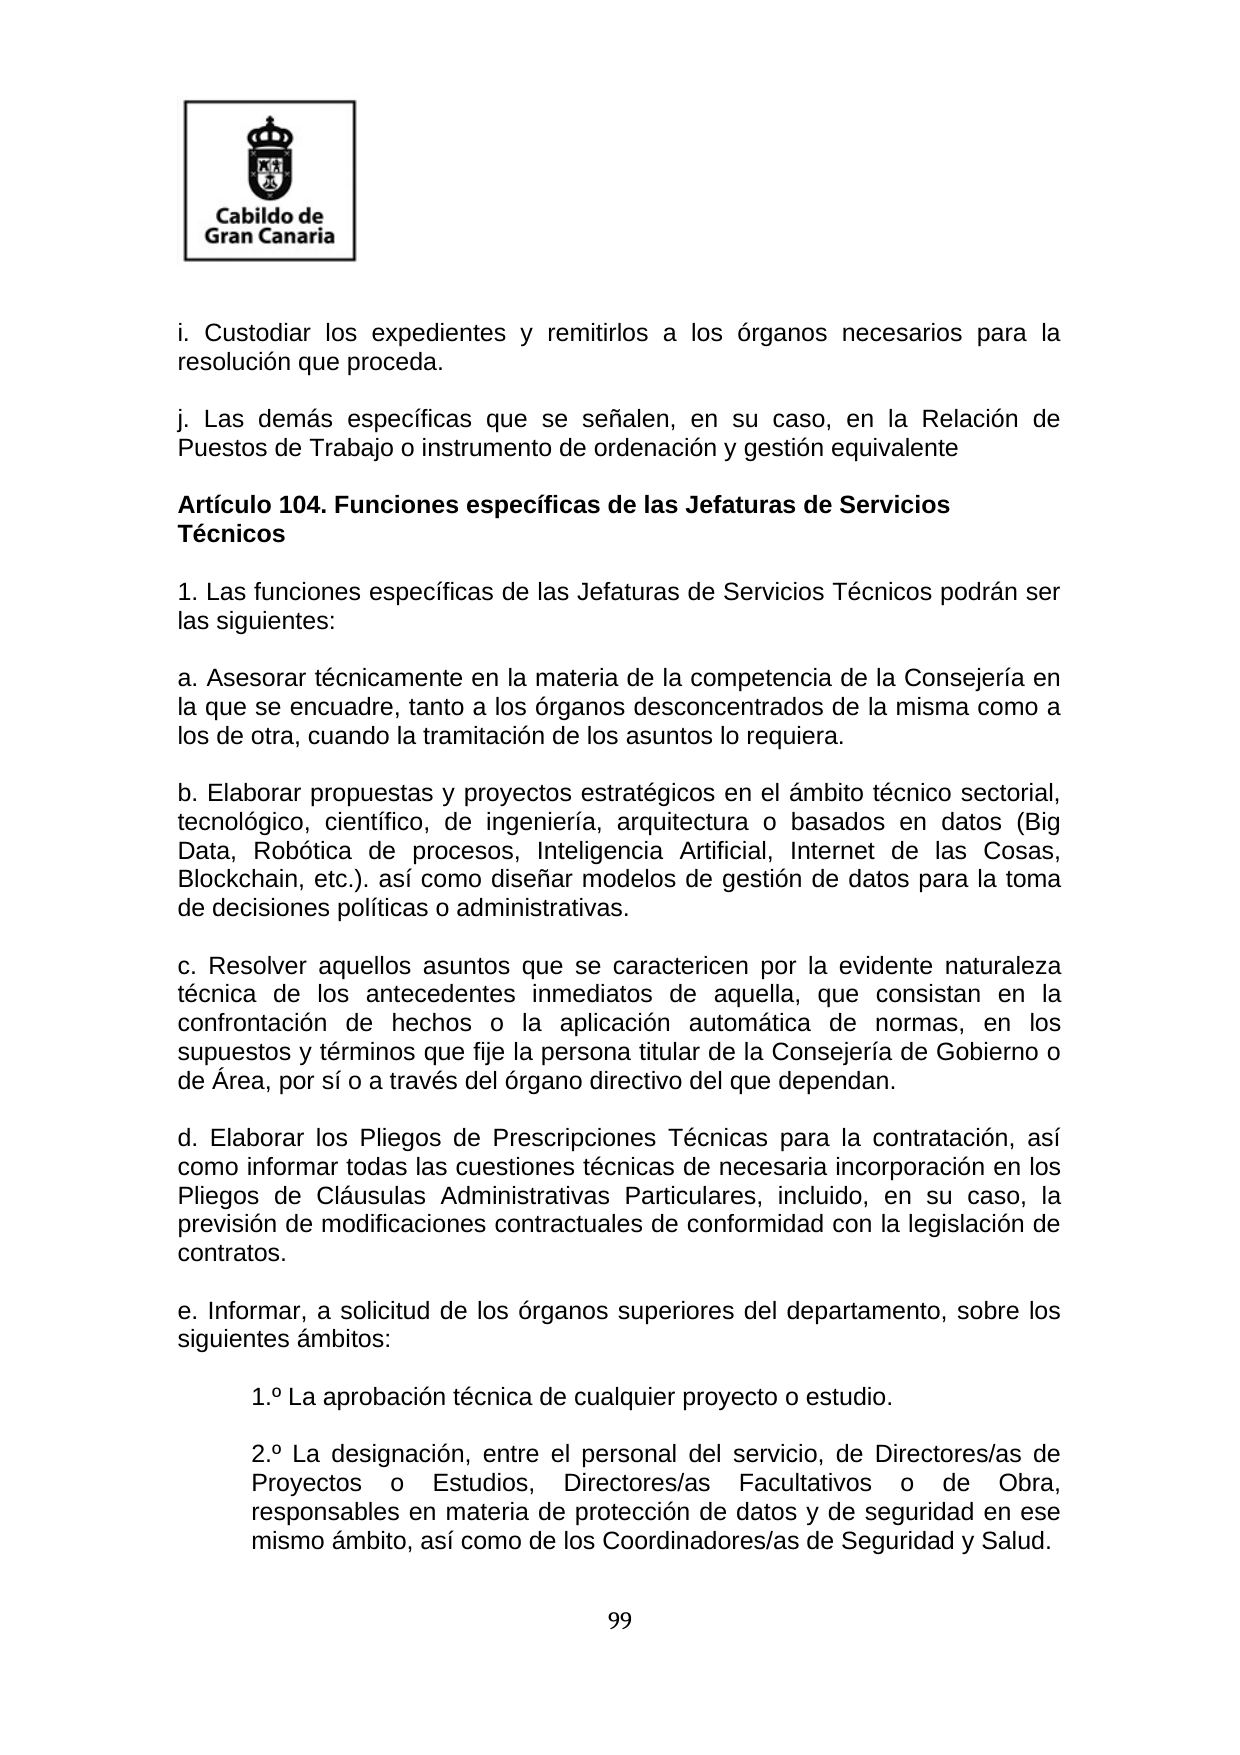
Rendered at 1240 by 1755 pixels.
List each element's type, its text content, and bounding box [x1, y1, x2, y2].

text a. Asesorar técnicamente en la materia de la competencia de la Consejería en la que se encuadre, tanto a los órganos desconcentrados de la misma como a los de otra, cuando la tramitación de los asuntos lo requiera. [177, 663, 1062, 749]
text 1.º La aprobación técnica de cualquier proyecto o estudio. [251, 1382, 1062, 1411]
text e. Informar, a solicitud de los órganos superiores del departamento, sobre los siguientes ámbitos: [177, 1296, 1062, 1353]
text 1. Las funciones específicas de las Jefaturas de Servicios Técnicos podrán ser las siguientes: [177, 577, 1062, 634]
text 2.º La designación, entre el personal del servicio, de Directores/as de Proyectos o Estudios, Directores/as Facultativos o de Obra, responsables en materia de protección de datos y de seguridad en ese mismo ámbito, así como de los Coordinadores/as de Seguridad y Salud. [251, 1439, 1062, 1554]
text j. Las demás específicas que se señalen, en su caso, en la Relación de Puestos de Trabajo o instrumento de ordenación y gestión equivalente [177, 404, 1062, 461]
text i. Custodiar los expedientes y remitirlos a los órganos necesarios para la resolución que proceda. [177, 318, 1062, 375]
text Artículo 104. Funciones específicas de las Jefaturas de Servicios Técnicos [177, 490, 1062, 548]
text d. Elaborar los Pliegos de Prescripciones Técnicas para la contratación, así como informar todas las cuestiones técnicas de necesaria incorporación en los Pliegos de Cláusulas Administrativas Particulares, incluido, en su caso, la previsión de modificaciones contractuales de conformidad con la legislación de contratos. [177, 1123, 1062, 1267]
text c. Resolver aquellos asuntos que se caractericen por la evidente naturaleza técnica de los antecedentes inmediatos de aquella, que consistan en la confrontación de hechos o la aplicación automática de normas, en los supuestos y términos que fije la persona titular de la Consejería de Gobierno o de Área, por sí o a través del órgano directivo del que dependan. [177, 951, 1062, 1094]
text b. Elaborar propuestas y proyectos estratégicos en el ámbito técnico sectorial, tecnológico, científico, de ingeniería, arquitectura o basados en datos (Big Data, Robótica de procesos, Inteligencia Artificial, Internet de las Cosas, Blockchain, etc.). así como diseñar modelos de gestión de datos para la toma de decisiones políticas o administrativas. [177, 778, 1062, 922]
